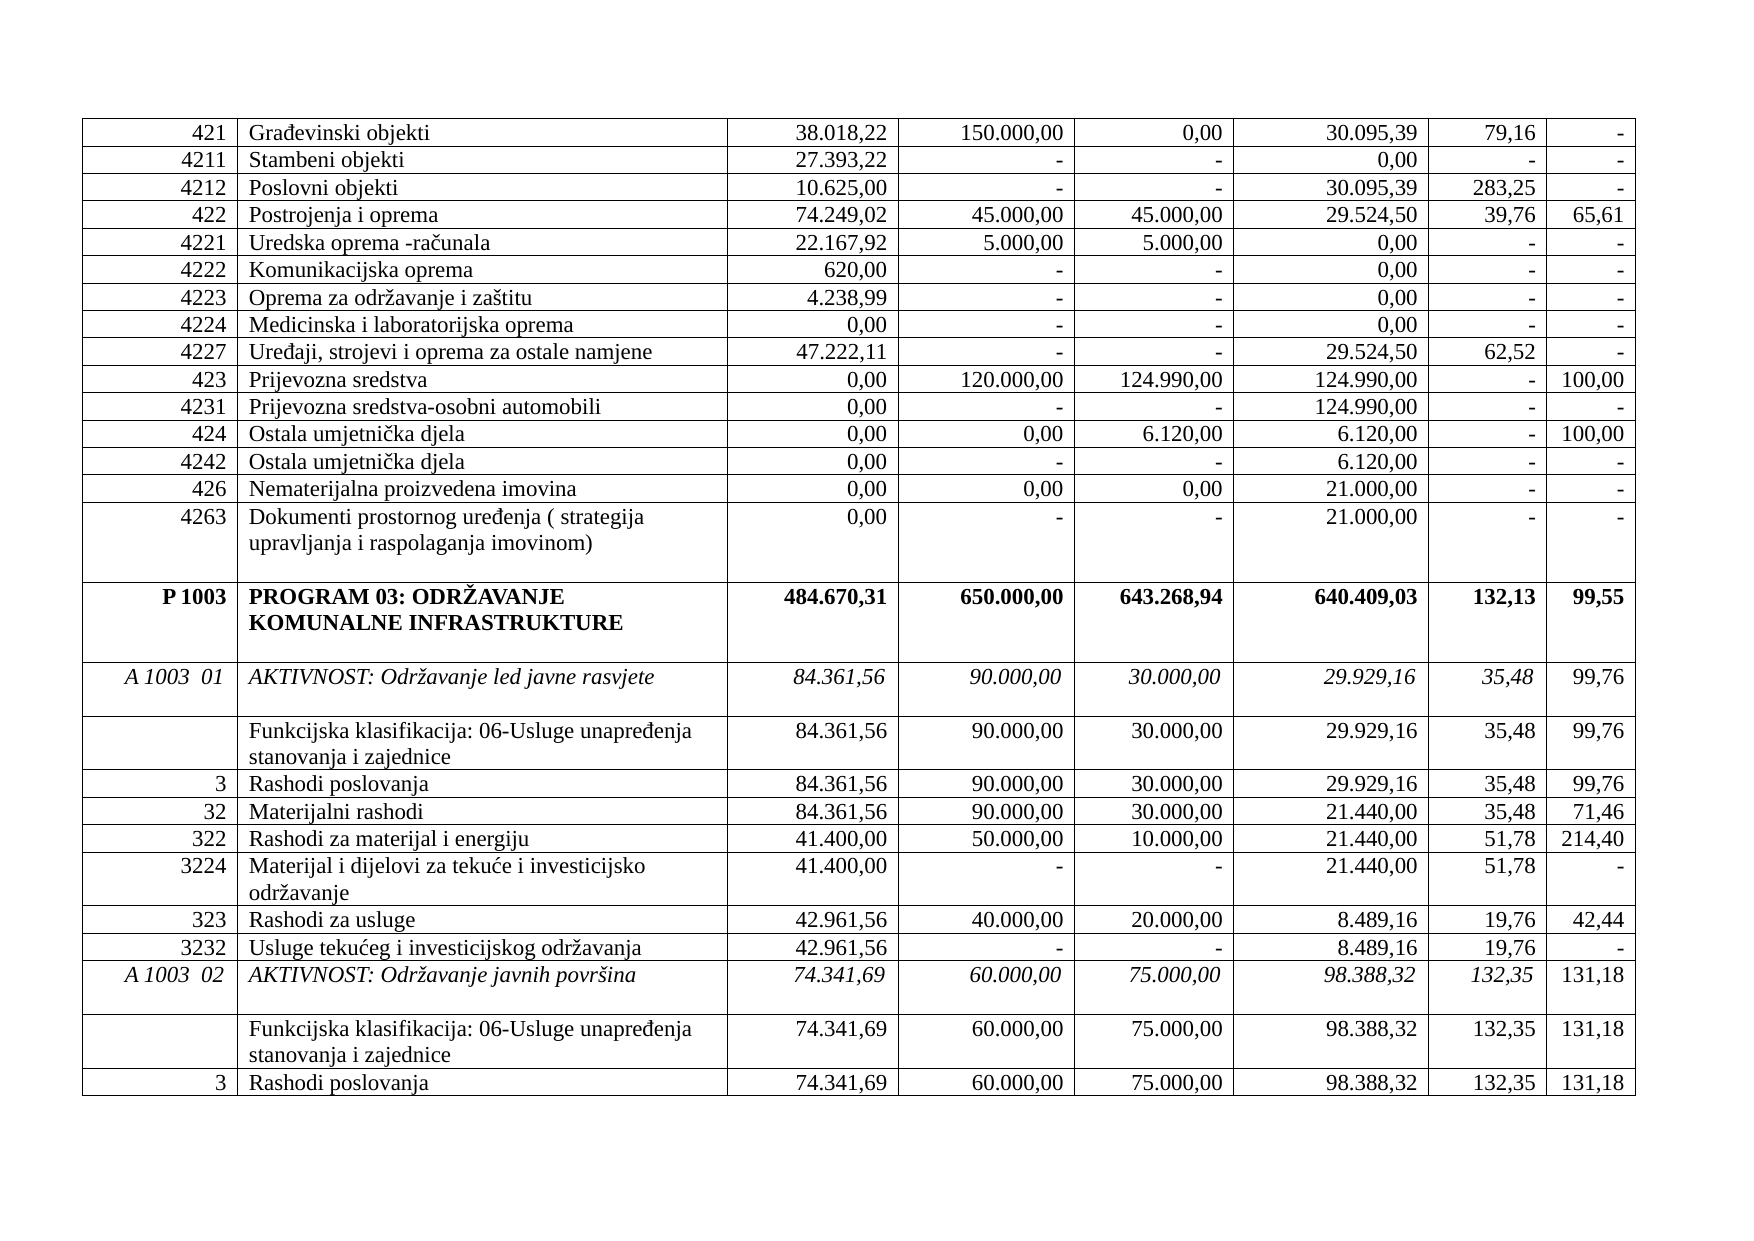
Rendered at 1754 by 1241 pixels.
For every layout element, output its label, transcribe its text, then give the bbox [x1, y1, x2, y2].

table_cell 4223 [83, 284, 237, 310]
table_cell 3232 [83, 934, 237, 960]
table_cell Ostala umjetnička djela [238, 448, 727, 474]
table_cell 29.524,50 [1234, 338, 1428, 365]
table_cell 45.000,00 [899, 201, 1074, 228]
table_cell 131,18 [1547, 961, 1635, 1014]
table_cell 3 [83, 1069, 237, 1095]
table_cell 30.095,39 [1234, 119, 1428, 146]
table_cell - [899, 311, 1074, 337]
table_cell 29.929,16 [1234, 770, 1428, 797]
table_cell 30.095,39 [1234, 174, 1428, 200]
table_cell 51,78 [1429, 825, 1546, 852]
table_cell 19,76 [1429, 934, 1546, 960]
table_cell 6.120,00 [1075, 421, 1233, 447]
table_cell 323 [83, 906, 237, 933]
table_cell - [1547, 147, 1635, 173]
table_cell 21.440,00 [1234, 853, 1428, 905]
table_cell 4.238,99 [728, 284, 898, 310]
table_cell 35,48 [1429, 798, 1546, 824]
table_cell 99,76 [1547, 717, 1635, 769]
table_cell 0,00 [1234, 284, 1428, 310]
table_cell 90.000,00 [899, 663, 1074, 716]
table_cell Prijevozna sredstva-osobni automobili [238, 393, 727, 419]
table_cell 10.000,00 [1075, 825, 1233, 852]
table_cell - [1429, 256, 1546, 282]
table_cell Prijevozna sredstva [238, 366, 727, 392]
table_cell - [899, 174, 1074, 200]
table_cell 124.990,00 [1234, 393, 1428, 419]
table_cell 60.000,00 [899, 1069, 1074, 1095]
table_cell 124.990,00 [1234, 366, 1428, 392]
table_cell 32 [83, 798, 237, 824]
table_cell 42.961,56 [728, 934, 898, 960]
table_cell 22.167,92 [728, 229, 898, 255]
table_cell 5.000,00 [899, 229, 1074, 255]
table_cell Komunikacijska oprema [238, 256, 727, 282]
table_cell - [1075, 448, 1233, 474]
table_cell - [1547, 338, 1635, 365]
table_cell 60.000,00 [899, 1015, 1074, 1068]
table_cell Postrojenja i oprema [238, 201, 727, 228]
table_cell - [1075, 338, 1233, 365]
table_cell 0,00 [728, 475, 898, 502]
table_cell Dokumenti prostornog uređenja ( strategija upravljanja i raspolaganja imovinom) [238, 503, 727, 582]
table_cell 0,00 [1075, 119, 1233, 146]
table_cell 20.000,00 [1075, 906, 1233, 933]
table_cell 0,00 [1075, 475, 1233, 502]
table_cell - [1547, 229, 1635, 255]
table_cell 60.000,00 [899, 961, 1074, 1014]
table_cell Ostala umjetnička djela [238, 421, 727, 447]
table_cell 0,00 [1234, 311, 1428, 337]
table_cell 30.000,00 [1075, 663, 1233, 716]
table_cell - [899, 934, 1074, 960]
table_cell - [1429, 475, 1546, 502]
table_cell 4263 [83, 503, 237, 582]
table_cell - [1075, 853, 1233, 905]
table_cell 65,61 [1547, 201, 1635, 228]
table_cell - [1075, 393, 1233, 419]
table_cell Medicinska i laboratorijska oprema [238, 311, 727, 337]
table_cell Materijal i dijelovi za tekuće i investicijsko održavanje [238, 853, 727, 905]
table_cell 124.990,00 [1075, 366, 1233, 392]
table_cell - [1547, 448, 1635, 474]
table_cell 132,13 [1429, 583, 1546, 662]
table_cell Stambeni objekti [238, 147, 727, 173]
table_cell [83, 1015, 237, 1068]
table_cell 421 [83, 119, 237, 146]
table_cell Rashodi poslovanja [238, 770, 727, 797]
table_cell Rashodi za usluge [238, 906, 727, 933]
table_cell 0,00 [1234, 229, 1428, 255]
table_cell - [1547, 119, 1635, 146]
table_cell - [1075, 284, 1233, 310]
table_cell PROGRAM 03: ODRŽAVANJE KOMUNALNE INFRASTRUKTURE [238, 583, 727, 662]
table_cell 132,35 [1429, 1069, 1546, 1095]
table_cell 650.000,00 [899, 583, 1074, 662]
table_cell [83, 717, 237, 769]
table_cell 27.393,22 [728, 147, 898, 173]
table_cell 643.268,94 [1075, 583, 1233, 662]
table_cell 99,55 [1547, 583, 1635, 662]
table_cell 0,00 [728, 421, 898, 447]
table_cell 35,48 [1429, 663, 1546, 716]
table_cell 4212 [83, 174, 237, 200]
table_cell 84.361,56 [728, 798, 898, 824]
table_cell - [1547, 284, 1635, 310]
table_cell A 1003 01 [83, 663, 237, 716]
table_cell - [1075, 934, 1233, 960]
table_cell 39,76 [1429, 201, 1546, 228]
table_cell 45.000,00 [1075, 201, 1233, 228]
table_cell Nematerijalna proizvedena imovina [238, 475, 727, 502]
table_cell 21.440,00 [1234, 798, 1428, 824]
table_cell 322 [83, 825, 237, 852]
table_cell 8.489,16 [1234, 906, 1428, 933]
table_cell 0,00 [728, 393, 898, 419]
table_cell 41.400,00 [728, 825, 898, 852]
table_cell Građevinski objekti [238, 119, 727, 146]
table_cell 0,00 [728, 448, 898, 474]
table_cell 75.000,00 [1075, 1015, 1233, 1068]
table_cell AKTIVNOST: Održavanje led javne rasvjete [238, 663, 727, 716]
table_cell 79,16 [1429, 119, 1546, 146]
table_cell 47.222,11 [728, 338, 898, 365]
table_cell - [1547, 174, 1635, 200]
table_cell - [1429, 421, 1546, 447]
table_cell - [1429, 147, 1546, 173]
table_cell 131,18 [1547, 1015, 1635, 1068]
table_cell 484.670,31 [728, 583, 898, 662]
table_cell 4231 [83, 393, 237, 419]
table_cell 6.120,00 [1234, 448, 1428, 474]
table_cell 21.000,00 [1234, 475, 1428, 502]
table_cell 0,00 [1234, 147, 1428, 173]
table_cell 74.341,69 [728, 961, 898, 1014]
table_cell 29.524,50 [1234, 201, 1428, 228]
table_cell 29.929,16 [1234, 717, 1428, 769]
table_cell - [899, 393, 1074, 419]
table_cell - [1075, 503, 1233, 582]
table_cell 3 [83, 770, 237, 797]
table_cell 0,00 [1234, 256, 1428, 282]
table_cell - [1547, 311, 1635, 337]
table_cell 3224 [83, 853, 237, 905]
table_cell - [899, 256, 1074, 282]
table_cell - [1429, 284, 1546, 310]
table_cell - [1547, 934, 1635, 960]
table_cell 84.361,56 [728, 770, 898, 797]
table_cell 423 [83, 366, 237, 392]
table_cell 0,00 [899, 475, 1074, 502]
table_cell 4222 [83, 256, 237, 282]
table_cell 30.000,00 [1075, 717, 1233, 769]
table_cell 51,78 [1429, 853, 1546, 905]
table_cell AKTIVNOST: Održavanje javnih površina [238, 961, 727, 1014]
table_cell 4221 [83, 229, 237, 255]
table_cell 99,76 [1547, 770, 1635, 797]
table_cell 30.000,00 [1075, 798, 1233, 824]
table_cell - [1429, 393, 1546, 419]
table_cell 75.000,00 [1075, 961, 1233, 1014]
table_cell 21.440,00 [1234, 825, 1428, 852]
table_cell 0,00 [728, 366, 898, 392]
table_cell 90.000,00 [899, 770, 1074, 797]
table_cell 8.489,16 [1234, 934, 1428, 960]
table_cell Uredska oprema -računala [238, 229, 727, 255]
table_cell 42,44 [1547, 906, 1635, 933]
table_cell 42.961,56 [728, 906, 898, 933]
table_cell - [899, 503, 1074, 582]
table_cell 29.929,16 [1234, 663, 1428, 716]
table_cell 62,52 [1429, 338, 1546, 365]
table_cell 74.341,69 [728, 1015, 898, 1068]
table_cell Poslovni objekti [238, 174, 727, 200]
table_cell 35,48 [1429, 717, 1546, 769]
table_cell 75.000,00 [1075, 1069, 1233, 1095]
table_cell 5.000,00 [1075, 229, 1233, 255]
table_cell 6.120,00 [1234, 421, 1428, 447]
table_cell 0,00 [728, 503, 898, 582]
table_cell - [1075, 147, 1233, 173]
table_cell 422 [83, 201, 237, 228]
table_cell 41.400,00 [728, 853, 898, 905]
table_cell Materijalni rashodi [238, 798, 727, 824]
table_cell - [1429, 229, 1546, 255]
table_cell 21.000,00 [1234, 503, 1428, 582]
table_cell 84.361,56 [728, 663, 898, 716]
table_cell 426 [83, 475, 237, 502]
table_cell 424 [83, 421, 237, 447]
table_cell 90.000,00 [899, 798, 1074, 824]
table_cell - [1075, 256, 1233, 282]
table_cell 10.625,00 [728, 174, 898, 200]
table_cell 74.341,69 [728, 1069, 898, 1095]
table_cell 50.000,00 [899, 825, 1074, 852]
table_cell 131,18 [1547, 1069, 1635, 1095]
table_cell Oprema za održavanje i zaštitu [238, 284, 727, 310]
table_cell 4211 [83, 147, 237, 173]
table_cell 132,35 [1429, 961, 1546, 1014]
table_cell - [899, 147, 1074, 173]
table_cell 640.409,03 [1234, 583, 1428, 662]
table_cell - [899, 853, 1074, 905]
table_cell Funkcijska klasifikacija: 06-Usluge unapređenja stanovanja i zajednice [238, 1015, 727, 1068]
table_cell 214,40 [1547, 825, 1635, 852]
table_cell Usluge tekućeg i investicijskog održavanja [238, 934, 727, 960]
table_cell 38.018,22 [728, 119, 898, 146]
table_cell - [899, 284, 1074, 310]
table_cell 132,35 [1429, 1015, 1546, 1068]
table_cell - [1547, 256, 1635, 282]
table_cell - [1429, 311, 1546, 337]
table_cell 0,00 [728, 311, 898, 337]
table_cell 120.000,00 [899, 366, 1074, 392]
table_cell 150.000,00 [899, 119, 1074, 146]
table_cell 90.000,00 [899, 717, 1074, 769]
table_cell - [1429, 503, 1546, 582]
table_cell Funkcijska klasifikacija: 06-Usluge unapređenja stanovanja i zajednice [238, 717, 727, 769]
table_cell 98.388,32 [1234, 1069, 1428, 1095]
table_cell - [1075, 174, 1233, 200]
table_cell 98.388,32 [1234, 1015, 1428, 1068]
table_cell - [1429, 448, 1546, 474]
table_cell Rashodi za materijal i energiju [238, 825, 727, 852]
table_cell - [899, 448, 1074, 474]
table_cell - [1547, 475, 1635, 502]
table_cell 71,46 [1547, 798, 1635, 824]
table_cell 30.000,00 [1075, 770, 1233, 797]
table_cell - [1429, 366, 1546, 392]
table_cell Uređaji, strojevi i oprema za ostale namjene [238, 338, 727, 365]
table_cell - [899, 338, 1074, 365]
table_cell - [1547, 503, 1635, 582]
table_cell 4227 [83, 338, 237, 365]
table_cell Rashodi poslovanja [238, 1069, 727, 1095]
table_cell 35,48 [1429, 770, 1546, 797]
table_cell P 1003 [83, 583, 237, 662]
table_cell 100,00 [1547, 421, 1635, 447]
table_cell - [1547, 853, 1635, 905]
table_cell 4224 [83, 311, 237, 337]
table_cell 74.249,02 [728, 201, 898, 228]
table_cell 99,76 [1547, 663, 1635, 716]
table_cell 100,00 [1547, 366, 1635, 392]
table_cell 283,25 [1429, 174, 1546, 200]
table_cell 0,00 [899, 421, 1074, 447]
table_cell 19,76 [1429, 906, 1546, 933]
table_cell 98.388,32 [1234, 961, 1428, 1014]
table_cell - [1075, 311, 1233, 337]
table_cell 4242 [83, 448, 237, 474]
table_cell A 1003 02 [83, 961, 237, 1014]
table_cell 40.000,00 [899, 906, 1074, 933]
table_cell 84.361,56 [728, 717, 898, 769]
table_cell - [1547, 393, 1635, 419]
table_cell 620,00 [728, 256, 898, 282]
